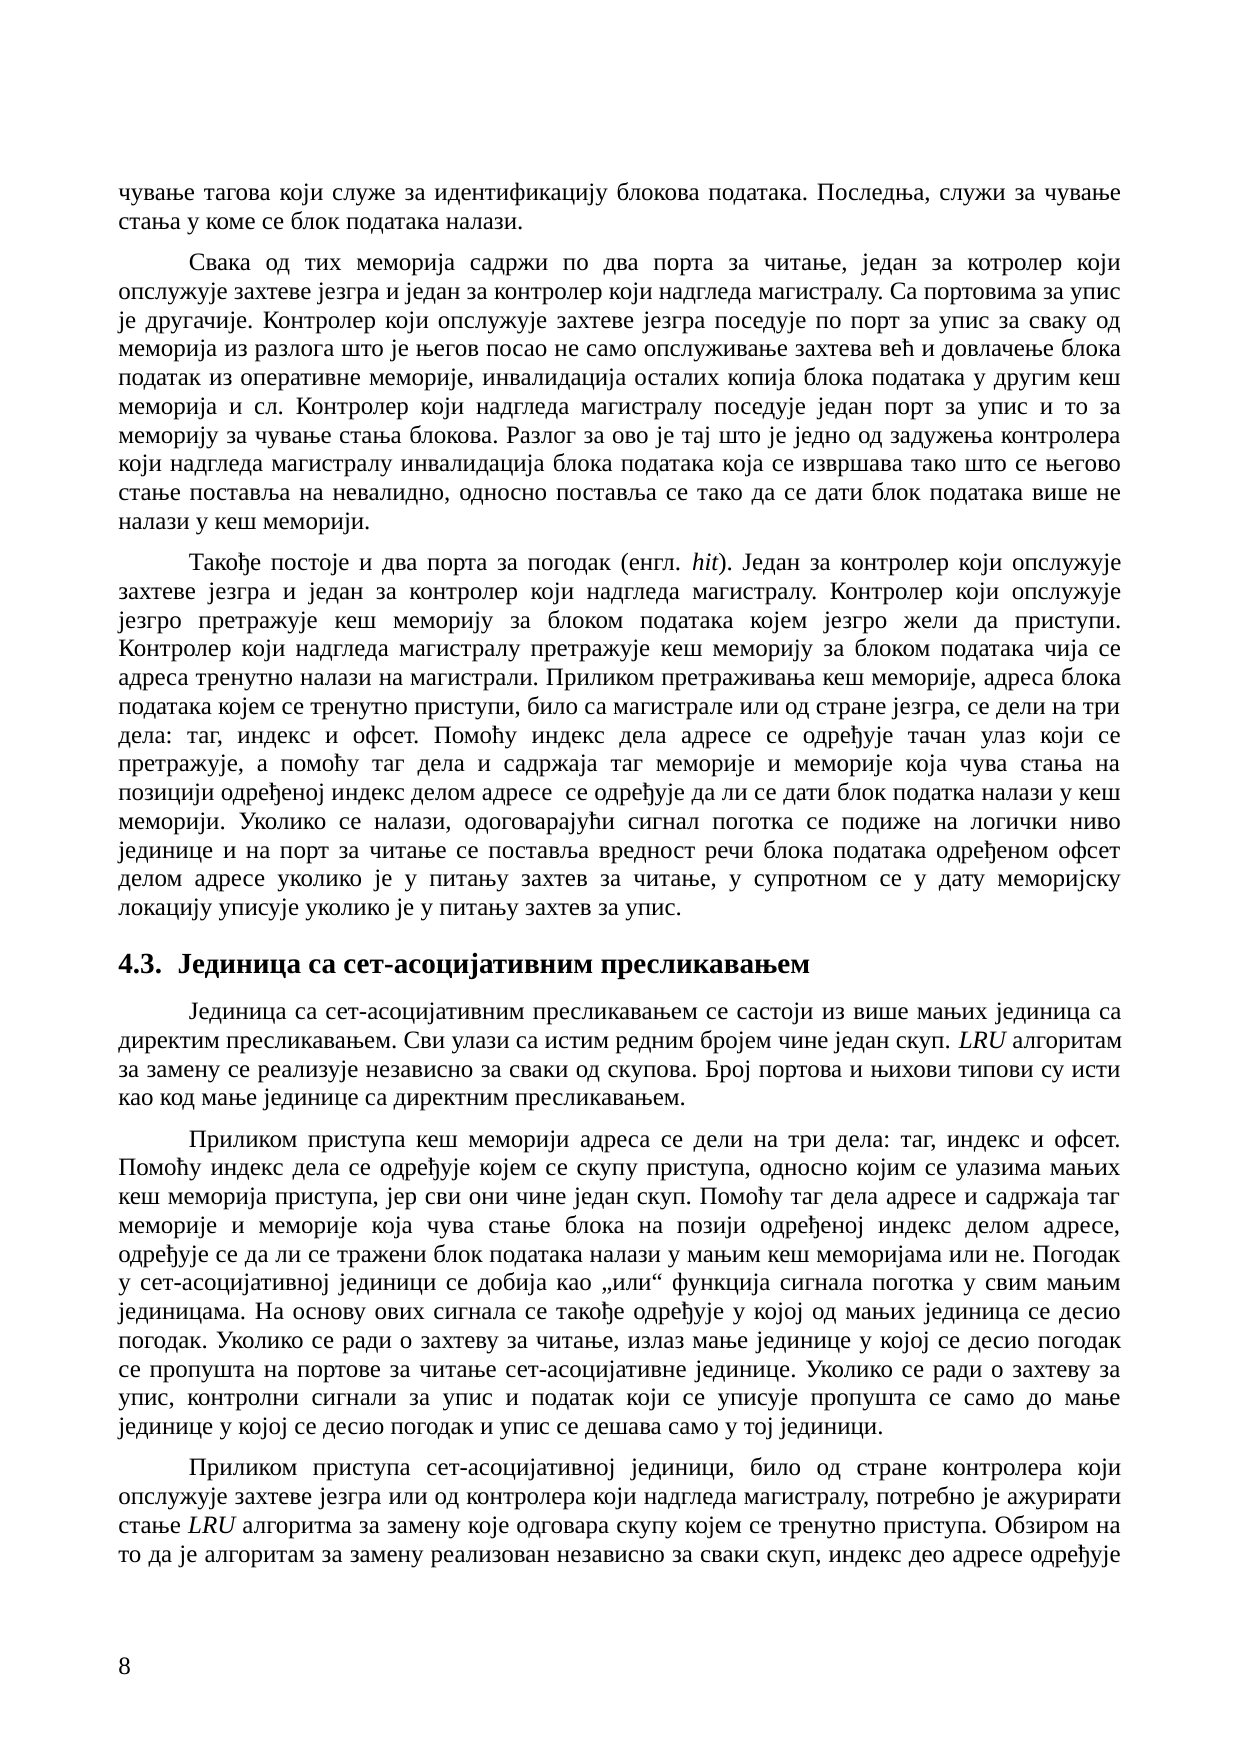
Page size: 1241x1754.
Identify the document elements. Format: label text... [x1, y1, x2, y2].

text Приликом приступа сет-асоцијативној јединици, било од стране контролера који опслужује захтеве језгра или од контролера који надгледа магистралу, потребно је ажурирати стање LRU алгоритма за замену које одговара скупу којем се тренутно приступа. Обзиром на то да је алгоритам за замену реализован независно за сваки скуп, индекс део адресе одређује [118, 1452, 1122, 1567]
list Јединица са сет-асоцијативним пресликавањем [118, 946, 1122, 979]
text Свака од тих меморија садржи по два порта за читање, један за котролер који опслужује захтеве језгра и један за контролер који надгледа магистралу. Са портовима за упис је другачије. Контролер који опслужује захтеве језгра поседује по порт за упис за сваку од меморија из разлога што је његов посао не само опслуживање захтева већ и довлачење блока податак из оперативне меморије, инвалидација осталих копија блока података у другим кеш меморија и сл. Контролер који надгледа магистралу поседује један порт за упис и то за меморију за чување стања блокова. Разлог за ово је тај што је једно од задужења контролера који надгледа магистралу инвалидација блока података која се извршава тако што се његово стање поставља на невалидно, односно поставља се тако да се дати блок података више не налази у кеш меморији. [118, 247, 1122, 535]
text Такође постоје и два порта за погодак (енгл. hit). Један за контролер који опслужује захтеве језгра и један за контролер који надгледа магистралу. Контролер који опслужује језгро претражује кеш меморију за блоком података којем језгро жели да приступи. Контролер који надгледа магистралу претражује кеш меморију за блоком података чија се адреса тренутно налази на магистрали. Приликом претраживања кеш меморије, адреса блока података којем се тренутно приступи, било са магистрале или од стране језгра, се дели на три дела: таг, индекс и офсет. Помоћу индекс дела адресе се одређује тачан улаз који се претражује, а помоћу таг дела и садржаја таг меморије и меморије која чува стања на позицији одређеној индекс делом адресе се одређује да ли се дати блок податка налази у кеш меморији. Уколико се налази, одоговарајући сигнал поготка се подиже на логички ниво јединице и на порт за читање се поставља вредност речи блока података одређеном офсет делом адресе уколико је у питању захтев за читање, у супротном се у дату меморијску локацију уписује уколико је у питању захтев за упис. [118, 547, 1122, 921]
text чување тагова који служе за идентификацију блокова података. Последња, служи за чување стања у коме се блок података налази. [118, 177, 1122, 235]
text Приликом приступа кеш меморији адреса се дели на три дела: таг, индекс и офсет. Помоћу индекс дела се одређује којем се скупу приступа, односно којим се улазима мањих кеш меморија приступа, јер сви они чине један скуп. Помоћу таг дела адресе и садржаја таг меморије и меморије која чува стање блока на позији одређеној индекс делом адресе, одређује се да ли се тражени блок података налази у мањим кеш меморијама или не. Погодак у сет-асоцијативној јединици се добија као „или“ функција сигнала поготка у свим мањим јединицама. На основу ових сигнала се такође одређује у којој од мањих јединица се десио погодак. Уколико се ради о захтеву за читање, излаз мање јединице у којој се десио погодак се пропушта на портове за читање сет-асоцијативне јединице. Уколико се ради о захтеву за упис, контролни сигнали за упис и податак који се уписује пропушта се само до мање јединице у којој се десио погодак и упис се дешава само у тој јединици. [118, 1124, 1122, 1440]
text Јединица са сет-асоцијативним пресликавањем се састоји из више мањих јединица са директим пресликавањем. Сви улази са истим редним бројем чине један скуп. LRU алгоритам за замену се реализује независно за сваки од скупова. Број портова и њихови типови су исти као код мање јединице са директним пресликавањем. [118, 996, 1122, 1111]
